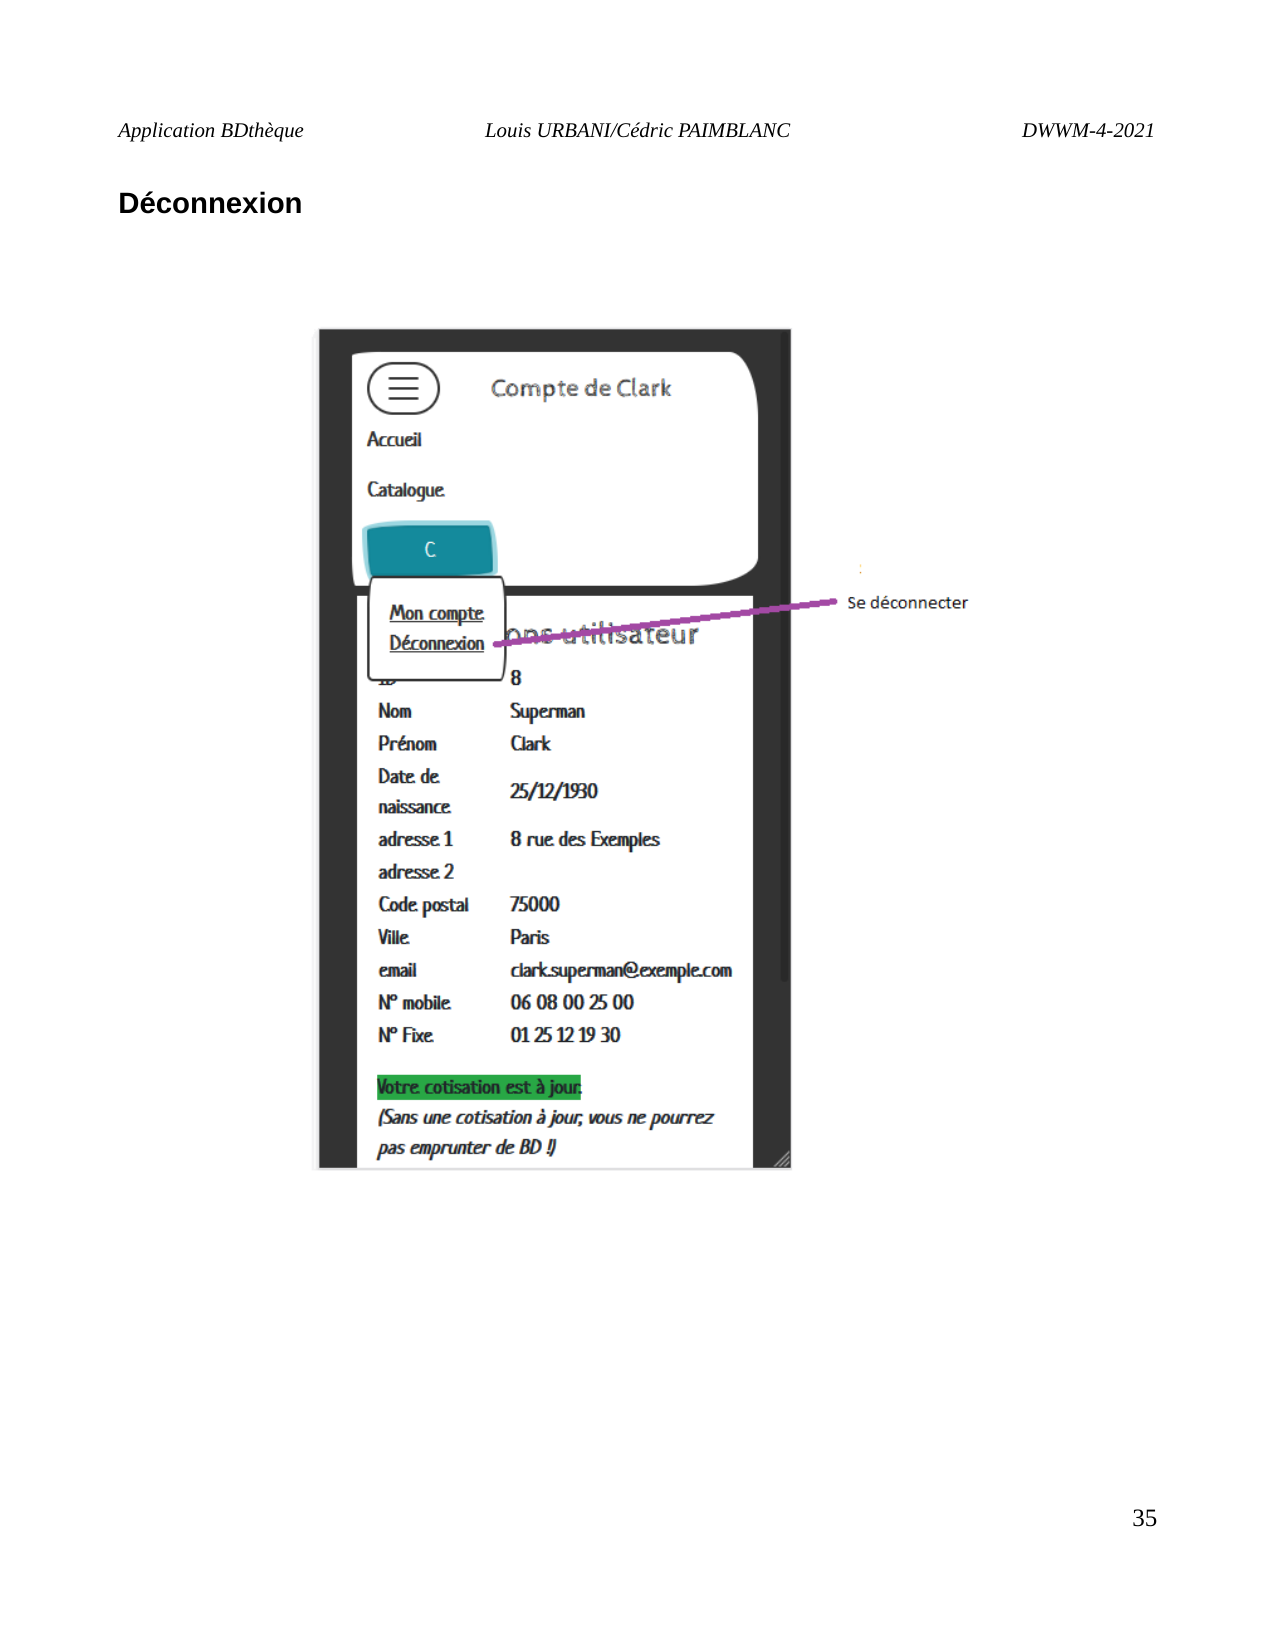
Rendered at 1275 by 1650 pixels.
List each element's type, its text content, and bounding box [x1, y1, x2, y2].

subtitle Déconnexion [118, 186, 1157, 220]
picture [283, 293, 992, 1217]
